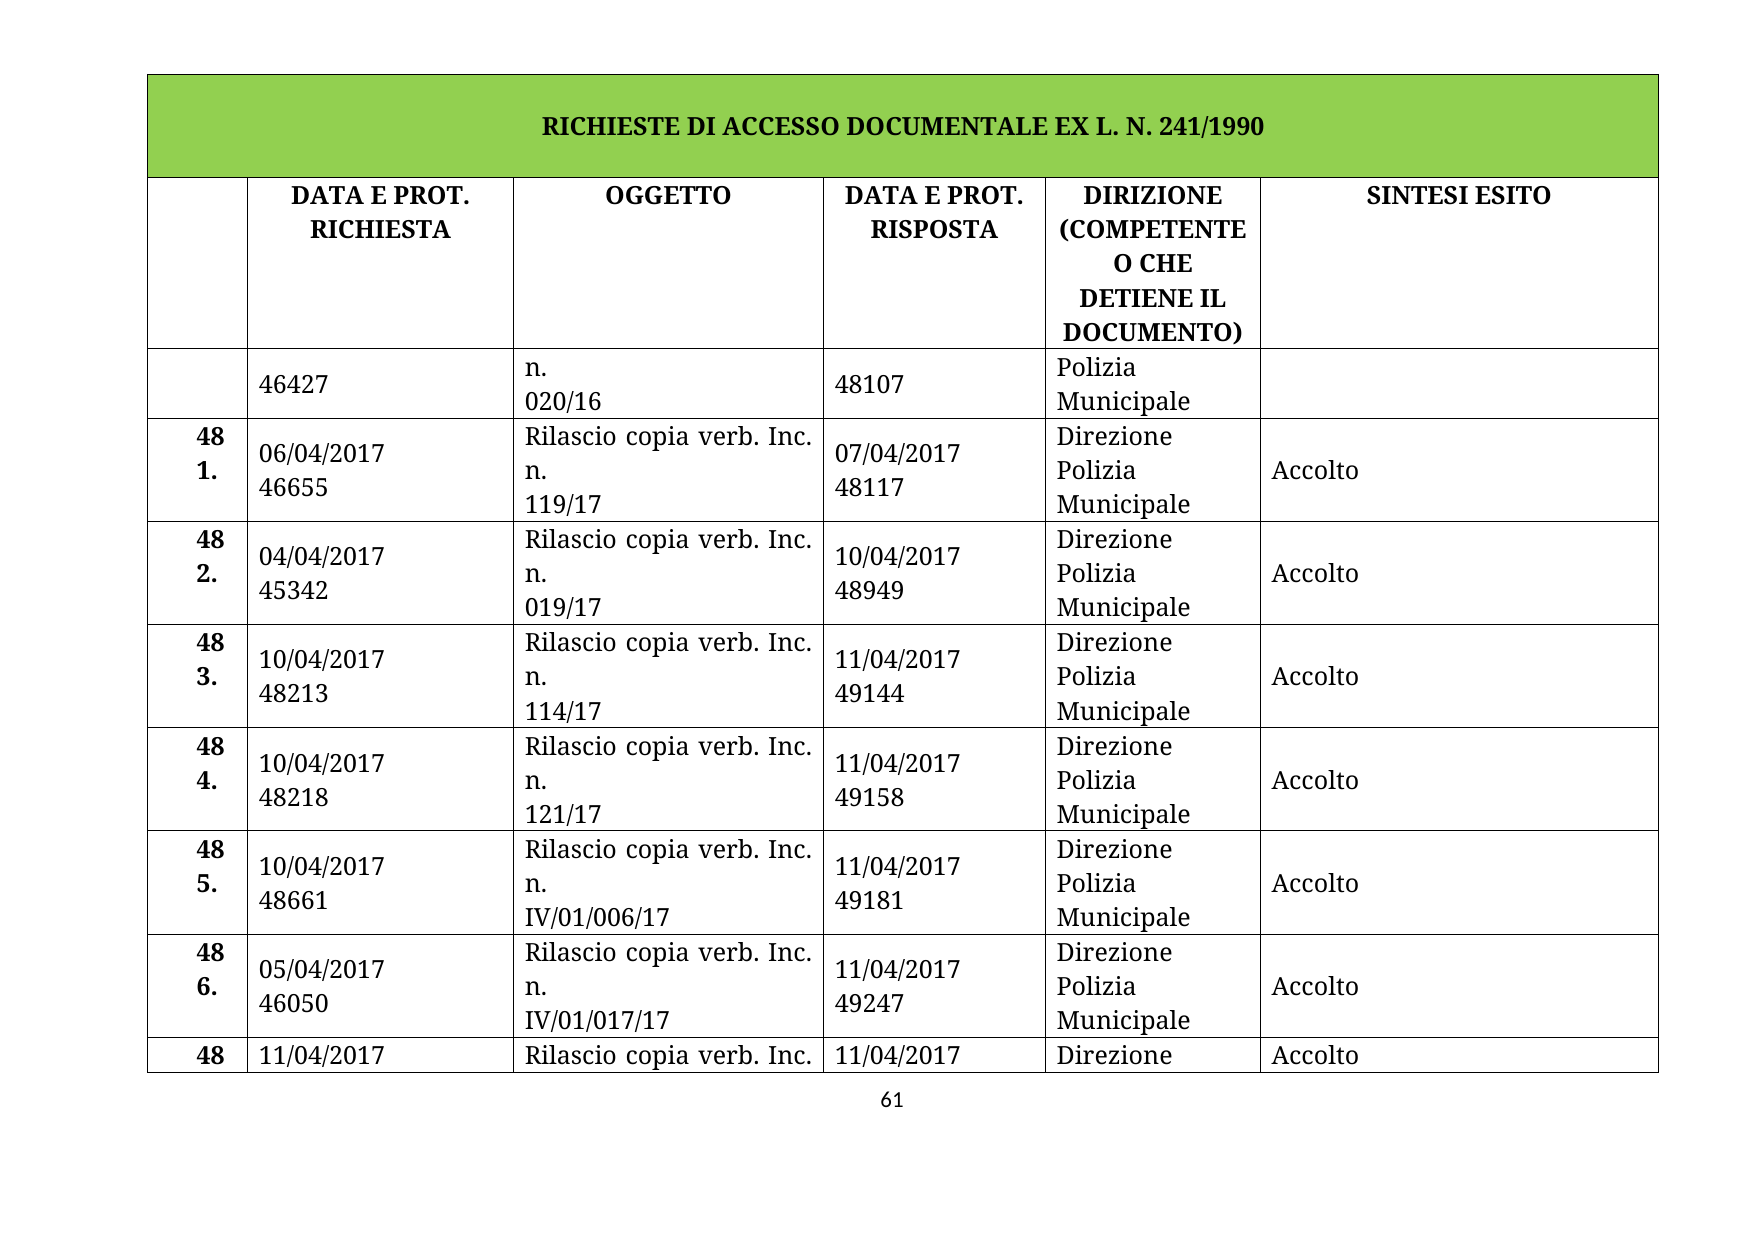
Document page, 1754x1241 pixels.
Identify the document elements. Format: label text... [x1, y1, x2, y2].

table_cell Direzione Polizia Municipale [1046, 935, 1260, 1037]
table_cell 11/04/2017 49158 [824, 728, 1045, 830]
table_header RICHIESTE DI ACCESSO DOCUMENTALE EX L. N. 241/1990 [148, 75, 1658, 177]
table_cell 11/04/2017 49247 [824, 935, 1045, 1037]
table_cell Rilascio copia verb. Inc. [514, 1038, 823, 1072]
table_cell [148, 522, 247, 624]
table_cell 11/04/2017 [248, 1038, 513, 1072]
table_cell 11/04/2017 [824, 1038, 1045, 1072]
table_cell 05/04/2017 46050 [248, 935, 513, 1037]
table_cell [148, 349, 247, 417]
table_cell Rilascio copia verb. Inc. n. IV/01/006/17 [514, 831, 823, 934]
table_cell Rilascio copia verb. Inc. n. 119/17 [514, 419, 823, 521]
table_cell Accolto [1261, 1038, 1658, 1072]
table_cell 06/04/2017 46655 [248, 419, 513, 521]
table_cell Rilascio copia verb. Inc. n. 019/17 [514, 522, 823, 624]
table_cell 11/04/2017 49144 [824, 625, 1045, 727]
table_cell [148, 178, 247, 348]
table_cell Accolto [1261, 419, 1658, 521]
table_cell Rilascio copia verb. Inc. n. 114/17 [514, 625, 823, 727]
table_cell Direzione Polizia Municipale [1046, 625, 1260, 727]
table_cell [148, 419, 247, 521]
table_cell 10/04/2017 48661 [248, 831, 513, 934]
table_cell 10/04/2017 48218 [248, 728, 513, 830]
table_cell DATA E PROT. RICHIESTA [248, 178, 513, 348]
table_cell [148, 728, 247, 830]
table_cell Accolto [1261, 625, 1658, 727]
table_cell Accolto [1261, 831, 1658, 934]
table_cell Direzione Polizia Municipale [1046, 419, 1260, 521]
table_cell [148, 625, 247, 727]
table_cell 04/04/2017 45342 [248, 522, 513, 624]
table_cell SINTESI ESITO [1261, 178, 1658, 348]
table_cell 46427 [248, 349, 513, 417]
table_cell [148, 831, 247, 934]
table_cell [1261, 349, 1658, 417]
table_cell [148, 935, 247, 1037]
table_cell DIRIZIONE (COMPETENTE O CHE DETIENE IL DOCUMENTO) [1046, 178, 1260, 348]
table_cell Rilascio copia verb. Inc. n. 121/17 [514, 728, 823, 830]
table_cell Polizia Municipale [1046, 349, 1260, 417]
table_cell 48107 [824, 349, 1045, 417]
table_cell Direzione Polizia Municipale [1046, 728, 1260, 830]
table_cell n. 020/16 [514, 349, 823, 417]
table_cell Direzione Polizia Municipale [1046, 522, 1260, 624]
table_cell OGGETTO [514, 178, 823, 348]
table_cell 11/04/2017 49181 [824, 831, 1045, 934]
table_cell 10/04/2017 48949 [824, 522, 1045, 624]
table_cell Accolto [1261, 522, 1658, 624]
table_cell 10/04/2017 48213 [248, 625, 513, 727]
table_cell DATA E PROT. RISPOSTA [824, 178, 1045, 348]
table_cell Direzione Polizia Municipale [1046, 831, 1260, 934]
table_cell Accolto [1261, 728, 1658, 830]
table_cell 07/04/2017 48117 [824, 419, 1045, 521]
table_cell Accolto [1261, 935, 1658, 1037]
table_cell Direzione [1046, 1038, 1260, 1072]
table_cell Rilascio copia verb. Inc. n. IV/01/017/17 [514, 935, 823, 1037]
table_cell [148, 1038, 247, 1072]
